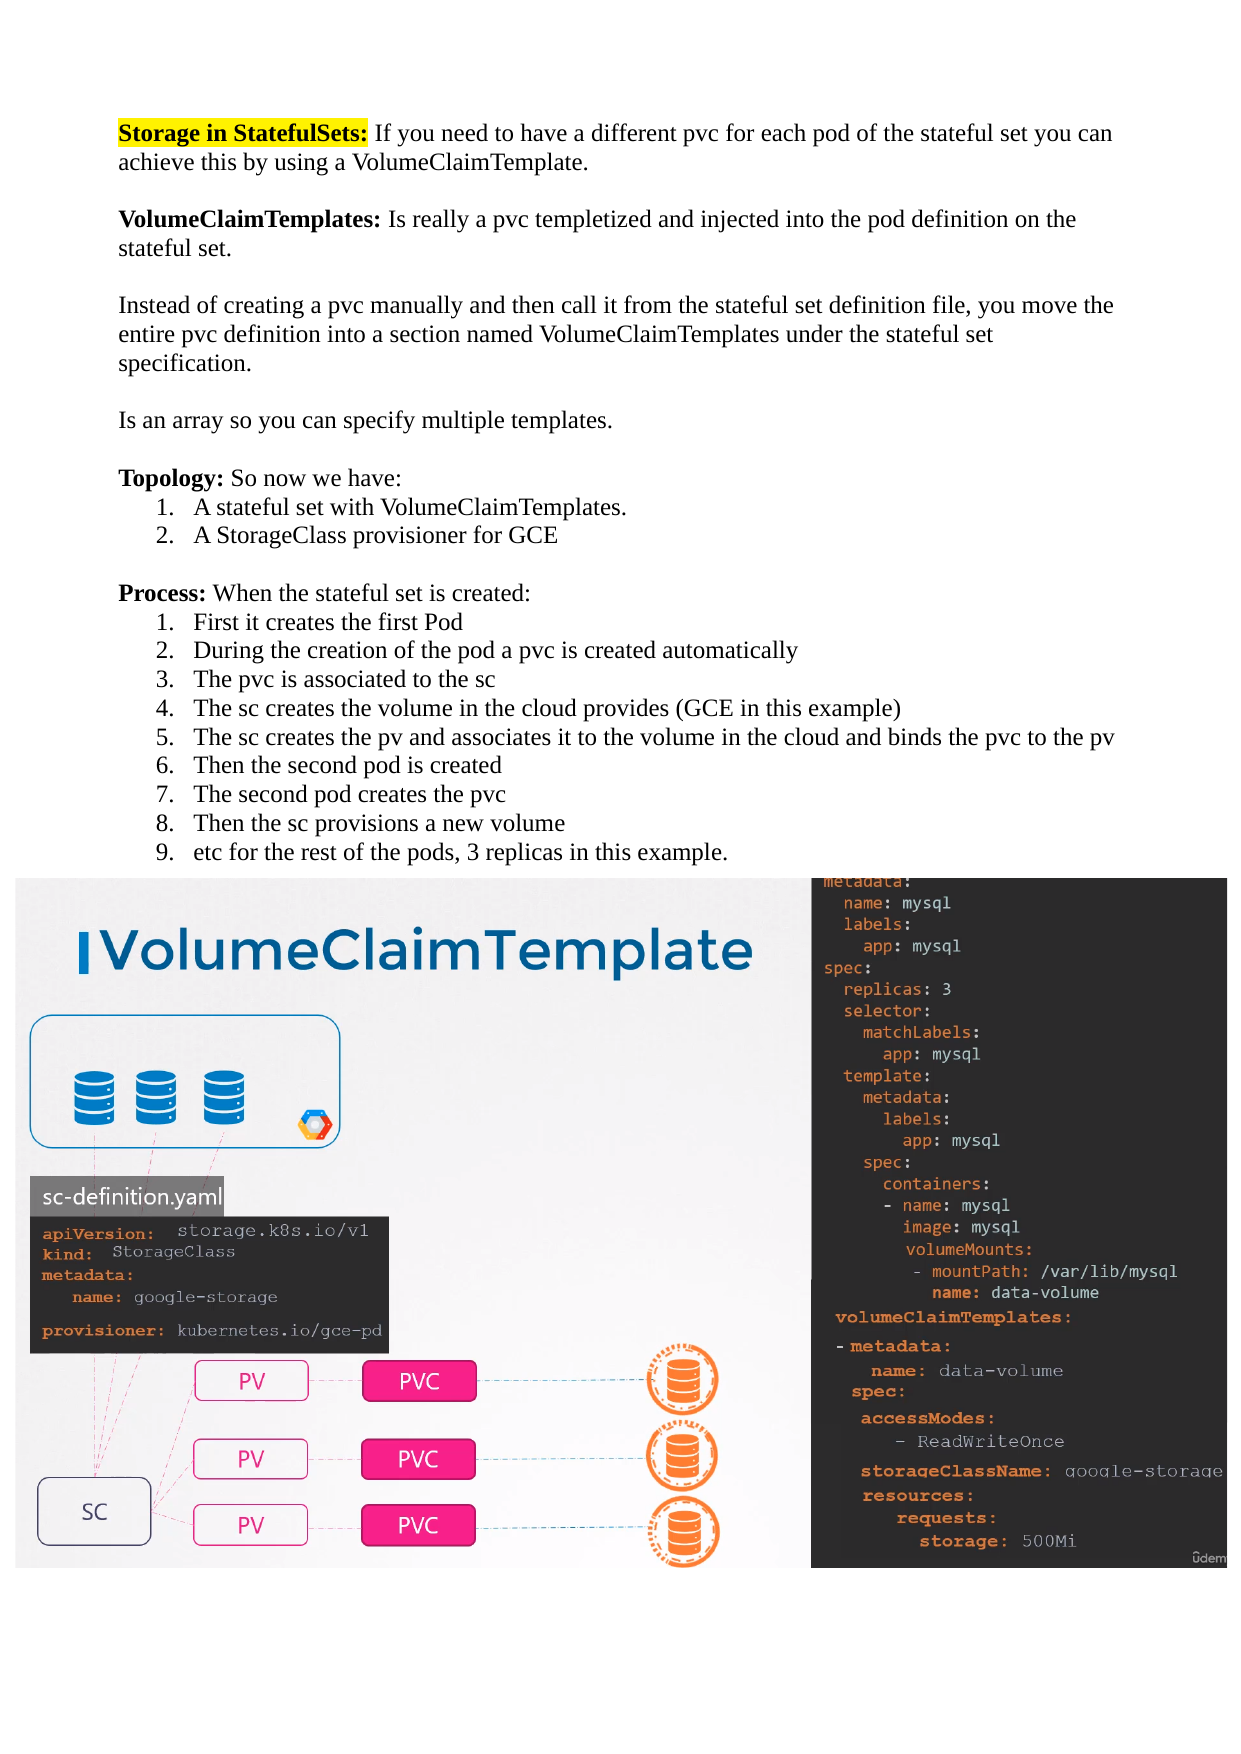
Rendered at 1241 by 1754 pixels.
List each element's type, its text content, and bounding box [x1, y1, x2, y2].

list A stateful set with VolumeClaimTemplates. [156, 492, 1122, 521]
list etc for the rest of the pods, 3 replicas in this example. [156, 837, 1122, 866]
text VolumeClaimTemplates: Is really a pvc templetized and injected into the pod definition on the stateful set. [118, 204, 1122, 262]
list The pvc is associated to the sc [156, 664, 1122, 693]
text Topology: So now we have: [118, 463, 1122, 492]
list The sc creates the volume in the cloud provides (GCE in this example) [156, 693, 1122, 722]
list Then the second pod is created [156, 751, 1122, 779]
text Storage in StatefulSets: If you need to have a different pvc for each pod of the stateful set you can achieve this by using a VolumeClaimTemplate. [118, 118, 1122, 176]
text Process: When the stateful set is created: [118, 578, 1122, 607]
picture [15, 878, 1228, 1568]
list First it creates the first Pod [156, 607, 1122, 636]
text Instead of creating a pvc manually and then call it from the stateful set definition file, you move the entire pvc definition into a section named VolumeClaimTemplates under the stateful set specification. [118, 291, 1122, 377]
text Is an array so you can specify multiple templates. [118, 406, 1122, 434]
list A StorageClass provisioner for GCE [156, 521, 1122, 549]
list Then the sc provisions a new volume [156, 808, 1122, 837]
list The second pod creates the pvc [156, 779, 1122, 808]
list During the creation of the pod a pvc is created automatically [156, 636, 1122, 664]
list The sc creates the pv and associates it to the volume in the cloud and binds the pvc to the pv [156, 722, 1122, 751]
